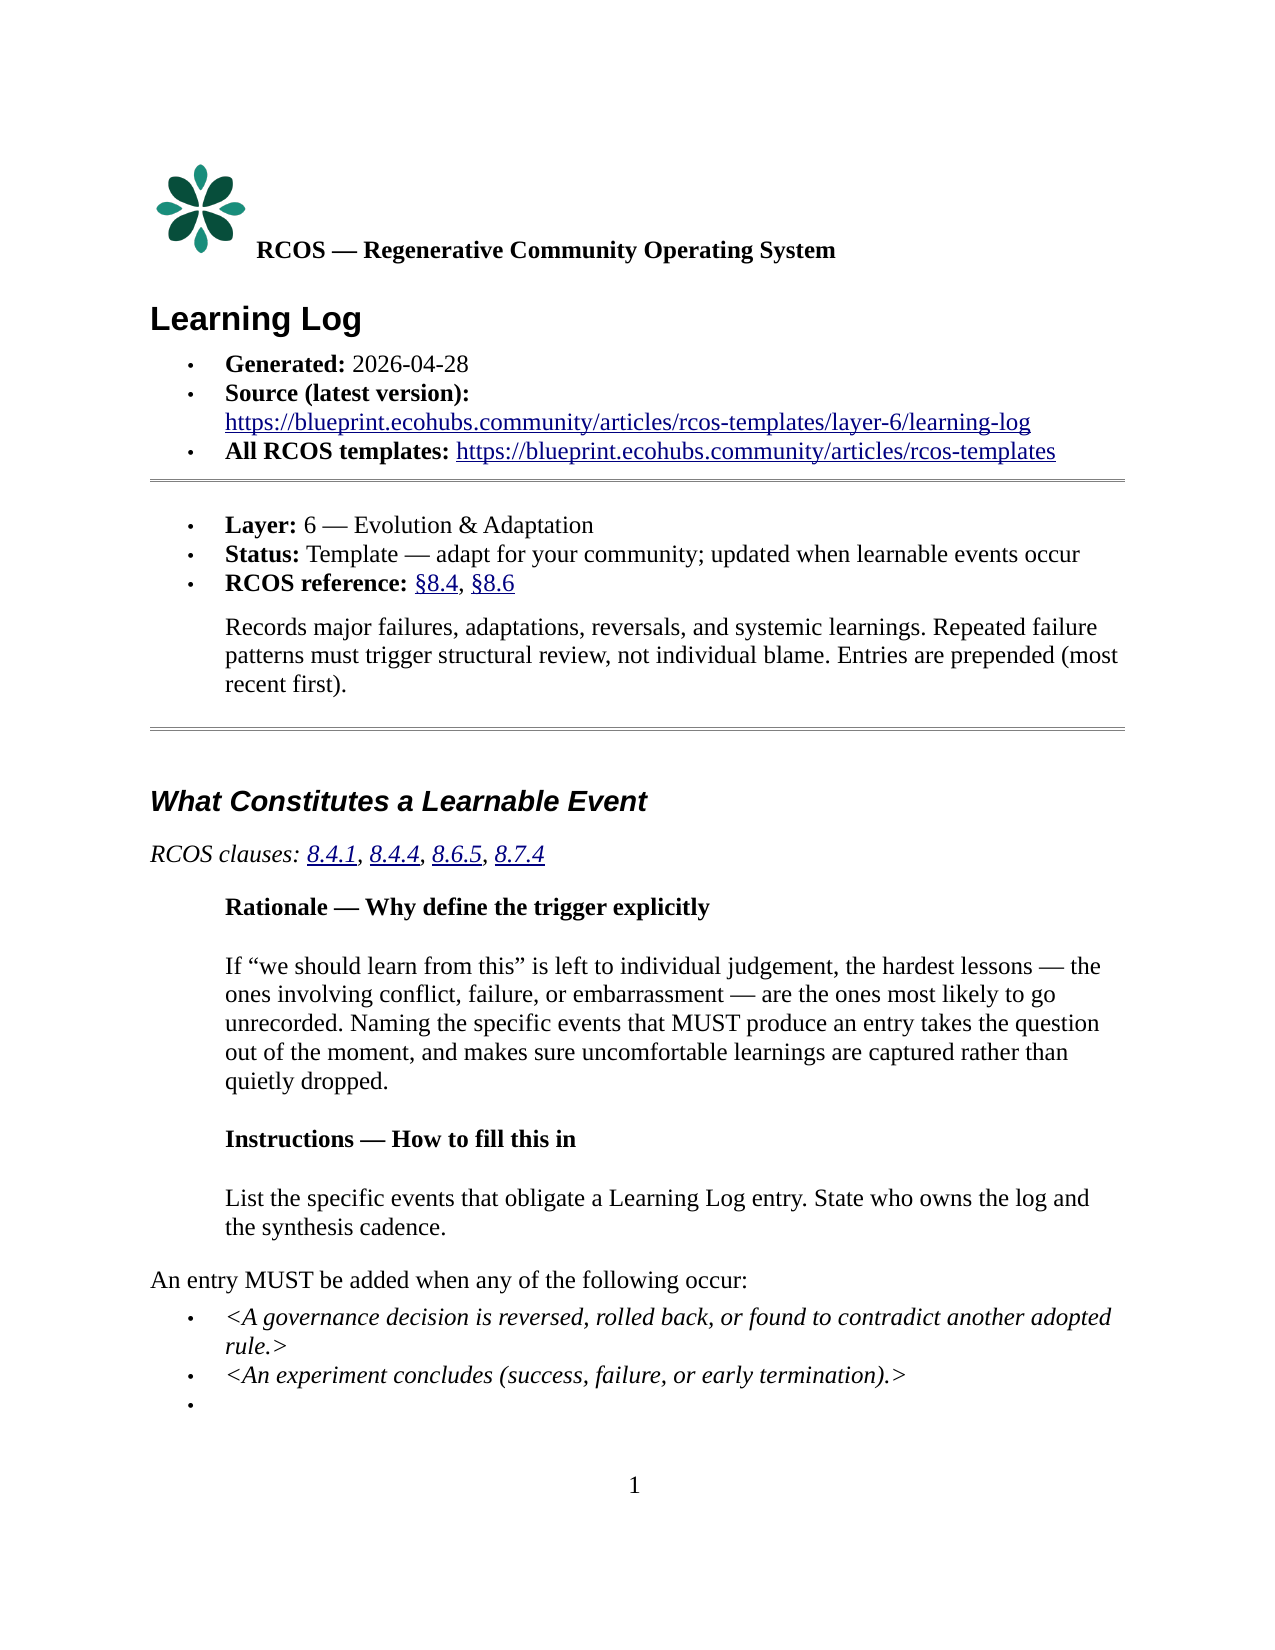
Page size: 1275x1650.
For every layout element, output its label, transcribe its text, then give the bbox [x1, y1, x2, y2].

list All RCOS templates: https://blueprint.ecohubs.community/articles/rcos-templates [187, 436, 1125, 464]
text RCOS — Regenerative Community Operating System [150, 159, 1125, 264]
text Instructions — How to fill this in [225, 1124, 1125, 1153]
list Status: Template — adapt for your community; updated when learnable events occur [187, 539, 1125, 568]
list Source (latest version): https://blueprint.ecohubs.community/articles/rcos-templates/layer-6/learning-log [187, 378, 1125, 436]
subtitle Learning Log [150, 298, 1125, 337]
text Rationale — Why define the trigger explicitly [225, 892, 1125, 921]
text Records major failures, adaptations, reversals, and systemic learnings. Repeated failure patterns must trigger structural review, not individual blame. Entries are prepended (most recent first). [225, 612, 1125, 698]
text An entry MUST be added when any of the following occur: [150, 1265, 1125, 1293]
list RCOS reference: §8.4, §8.6 [187, 568, 1125, 597]
text List the specific events that obligate a Learning Log entry. State who owns the log and the synthesis cadence. [225, 1183, 1125, 1241]
subtitle What Constitutes a Learnable Event [150, 784, 1125, 818]
list Layer: 6 — Evolution & Adaptation [187, 511, 1125, 539]
list Generated: 2026-04-28 [187, 349, 1125, 378]
list <An experiment concludes (success, failure, or early termination).> [187, 1360, 1125, 1389]
picture [150, 158, 251, 259]
list <A governance decision is reversed, rolled back, or found to contradict another adopted rule.> [187, 1302, 1125, 1360]
text If “we should learn from this” is left to individual judgement, the hardest lessons — the ones involving conflict, failure, or embarrassment — are the ones most likely to go unrecorded. Naming the specific events that MUST produce an entry takes the question out of the moment, and makes sure uncomfortable learnings are captured rather than quietly dropped. [225, 951, 1125, 1094]
text RCOS clauses: 8.4.1, 8.4.4, 8.6.5, 8.7.4 [150, 839, 1125, 868]
